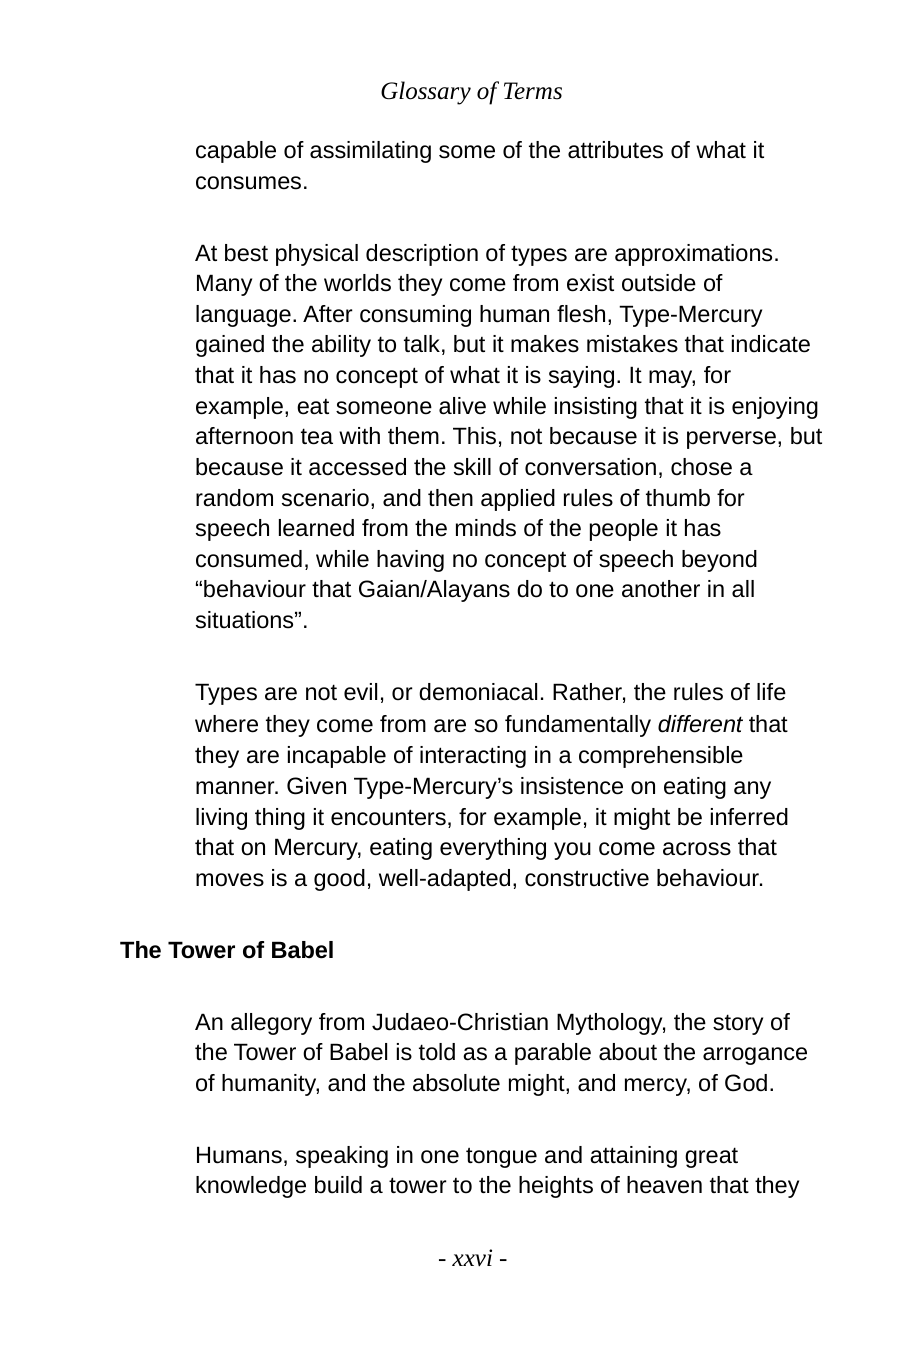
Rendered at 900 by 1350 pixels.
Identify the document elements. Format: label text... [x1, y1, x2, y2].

text Types are not evil, or demoniacal. Rather, the rules of life where they come from are so fundamentally different that they are incapable of interacting in a comprehensible manner. Given Type-Mercury’s insistence on eating any living thing it encounters, for example, it might be inferred that on Mercury, eating everything you come across that moves is a good, well-adapted, constructive behaviour. [195, 678, 825, 891]
text An allegory from Judaeo-Christian Mythology, the story of the Tower of Babel is told as a parable about the arrogance of humanity, and the absolute might, and mercy, of God. [195, 1008, 825, 1096]
text At best physical description of types are approximations. Many of the worlds they come from exist outside of language. After consuming human flesh, Type-Mercury gained the ability to talk, but it makes mistakes that indicate that it has no concept of what it is saying. It may, for example, eat someone alive while insisting that it is enjoying afternoon tea with them. This, not because it is perverse, but because it accessed the skill of conversation, chose a random scenario, and then applied rules of thumb for speech learned from the minds of the people it has consumed, while having no concept of speech beyond “behaviour that Gaian/Alayans do to one another in all situations”. [195, 239, 825, 633]
text The Tower of Babel [120, 936, 825, 963]
text capable of assimilating some of the attributes of what it consumes. [195, 136, 825, 194]
text Humans, speaking in one tongue and attaining great knowledge build a tower to the heights of heaven that they [195, 1141, 825, 1198]
